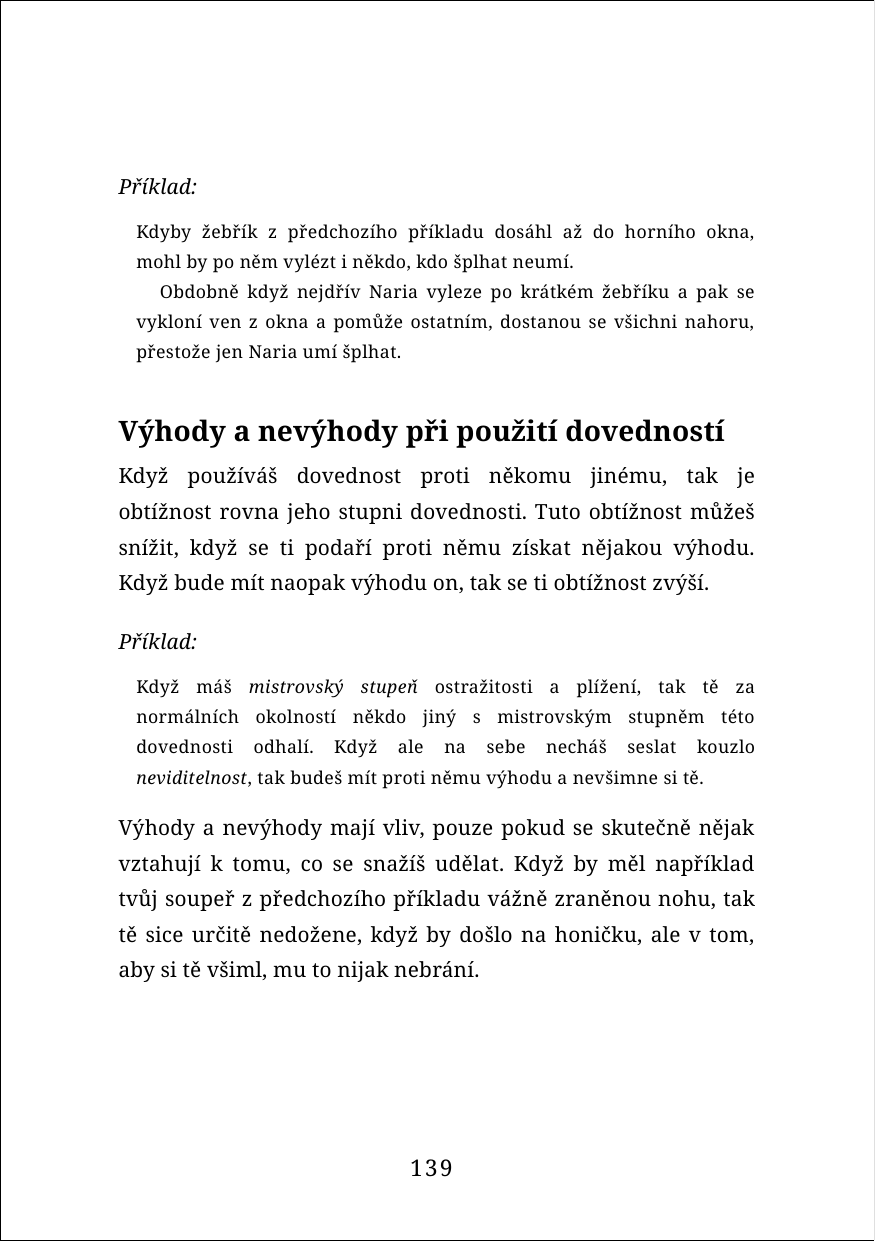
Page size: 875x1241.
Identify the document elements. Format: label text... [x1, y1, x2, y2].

text Když máš mistrovský stupeň ostražitosti a plížení, tak tě za normálních okolností někdo jiný s mistrovským stupněm této dovednosti odhalí. Když ale na sebe necháš seslat kouzlo neviditelnost, tak budeš mít proti němu výhodu a nevšimne si tě. [136, 674, 756, 789]
text Příklad: [118, 627, 756, 656]
text Když používáš dovednost proti někomu jinému, tak je obtížnost rovna jeho stupni dovednosti. Tuto obtížnost můžeš snížit, když se ti podaří proti němu získat nějakou výhodu. Když bude mít naopak výhodu on, tak se ti obtížnost zvýší. [118, 462, 756, 597]
text Příklad: [118, 172, 756, 200]
subtitle Výhody a nevýhody při použití dovedností [118, 411, 756, 450]
text Výhody a nevýhody mají vliv, pouze pokud se skutečně nějak vztahují k tomu, co se snažíš udělat. Když by měl například tvůj soupeř z předchozího příkladu vážně zraněnou nohu, tak tě sice určitě nedožene, když by došlo na honičku, ale v tom, aby si tě všiml, mu to nijak nebrání. [118, 813, 756, 984]
text Kdyby žebřík z předchozího příkladu dosáhl až do horního okna, mohl by po něm vylézt i někdo, kdo šplhat neumí. Obdobně když nejdřív Naria vyleze po krátkém žebříku a pak se vykloní ven z okna a pomůže ostatním, dostanou se všichni nahoru, přestože jen Naria umí šplhat. [136, 219, 756, 364]
